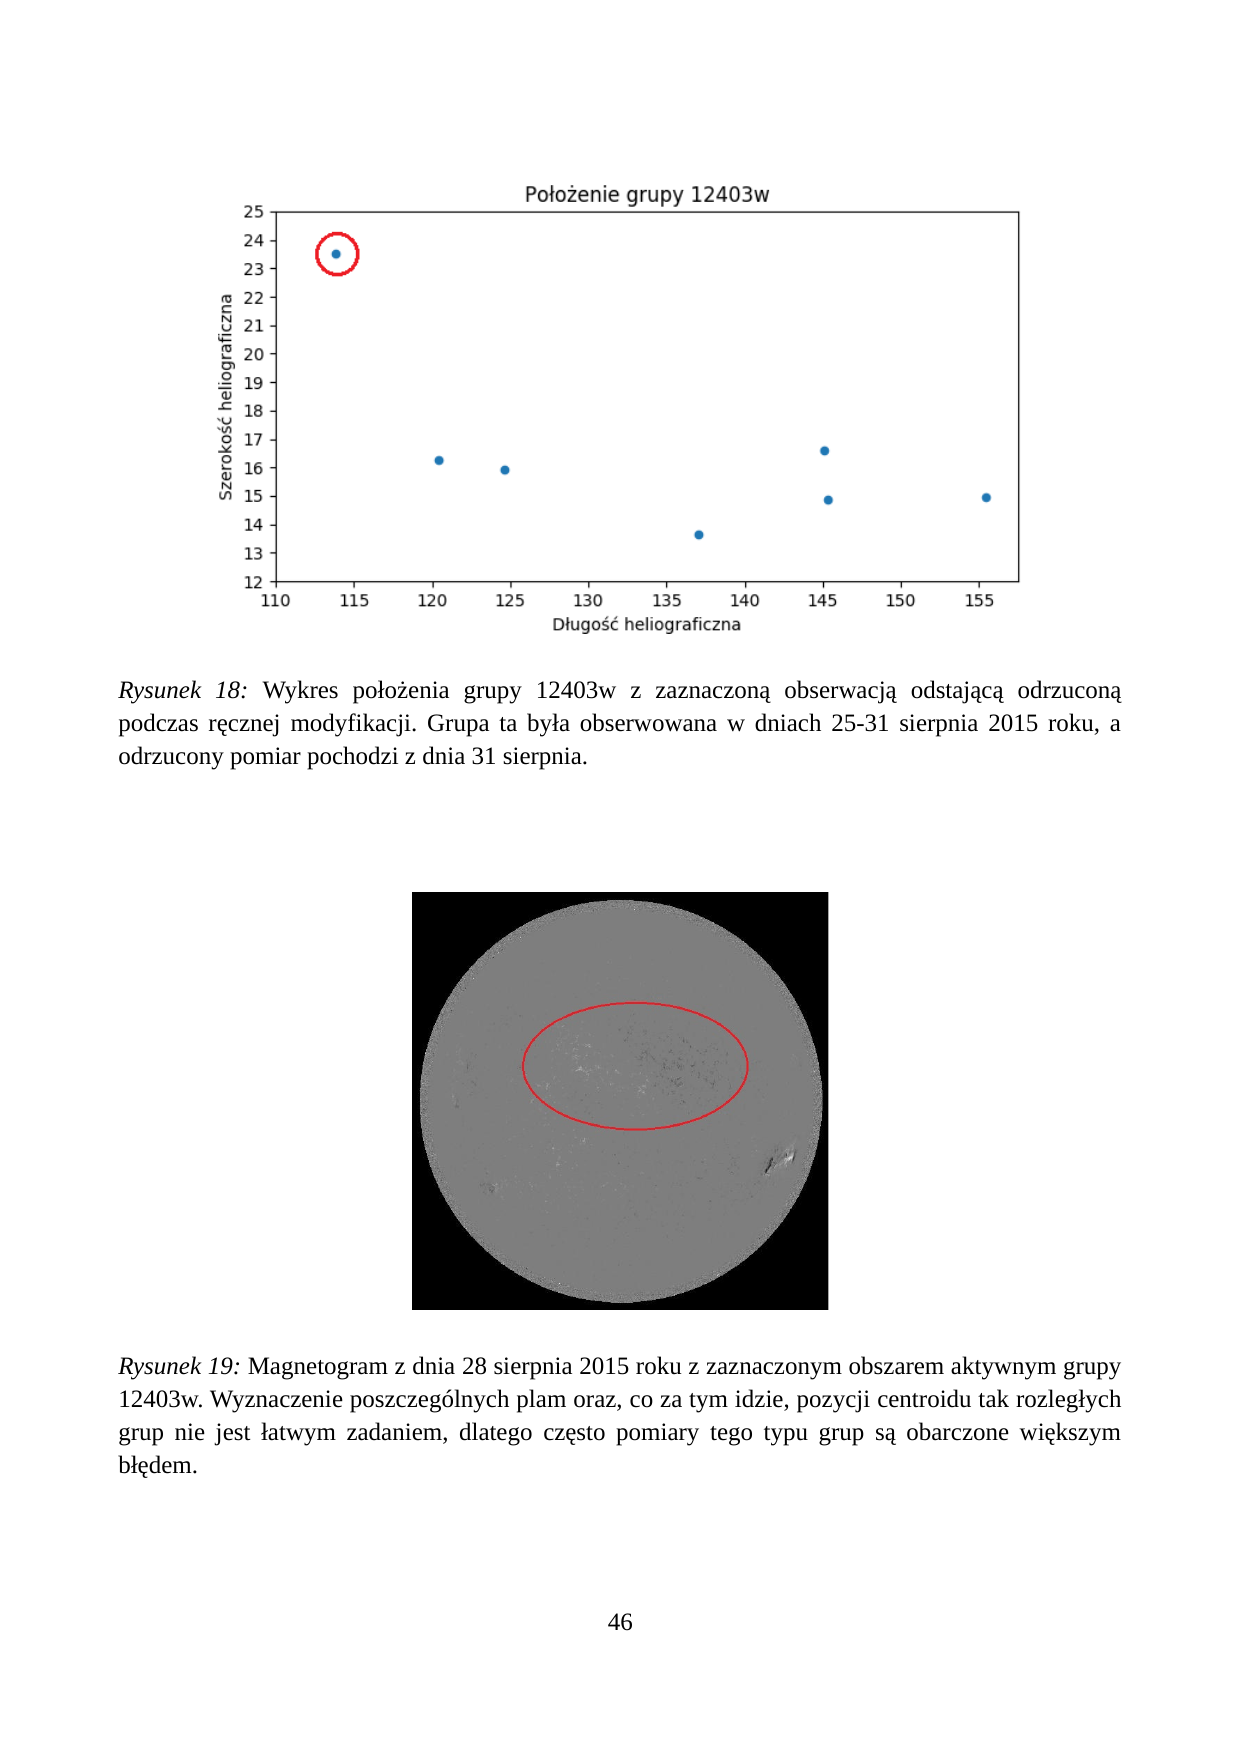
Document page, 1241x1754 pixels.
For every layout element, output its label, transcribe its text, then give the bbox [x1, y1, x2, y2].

picture [200, 177, 1040, 634]
text Rysunek 18: Wykres położenia grupy 12403w z zaznaczoną obserwacją odstającą odrzuconą podczas ręcznej modyfikacji. Grupa ta była obserwowana w dniach 25-31 sierpnia 2015 roku, a odrzucony pomiar pochodzi z dnia 31 sierpnia. [118, 140, 1122, 770]
text Rysunek 19: Magnetogram z dnia 28 sierpnia 2015 roku z zaznaczonym obszarem aktywnym grupy 12403w. Wyznaczenie poszczególnych plam oraz, co za tym idzie, pozycji centroidu tak rozległych grup nie jest łatwym zadaniem, dlatego często pomiary tego typu grup są obarczone większym błędem. [118, 868, 1122, 1479]
picture [412, 892, 829, 1310]
